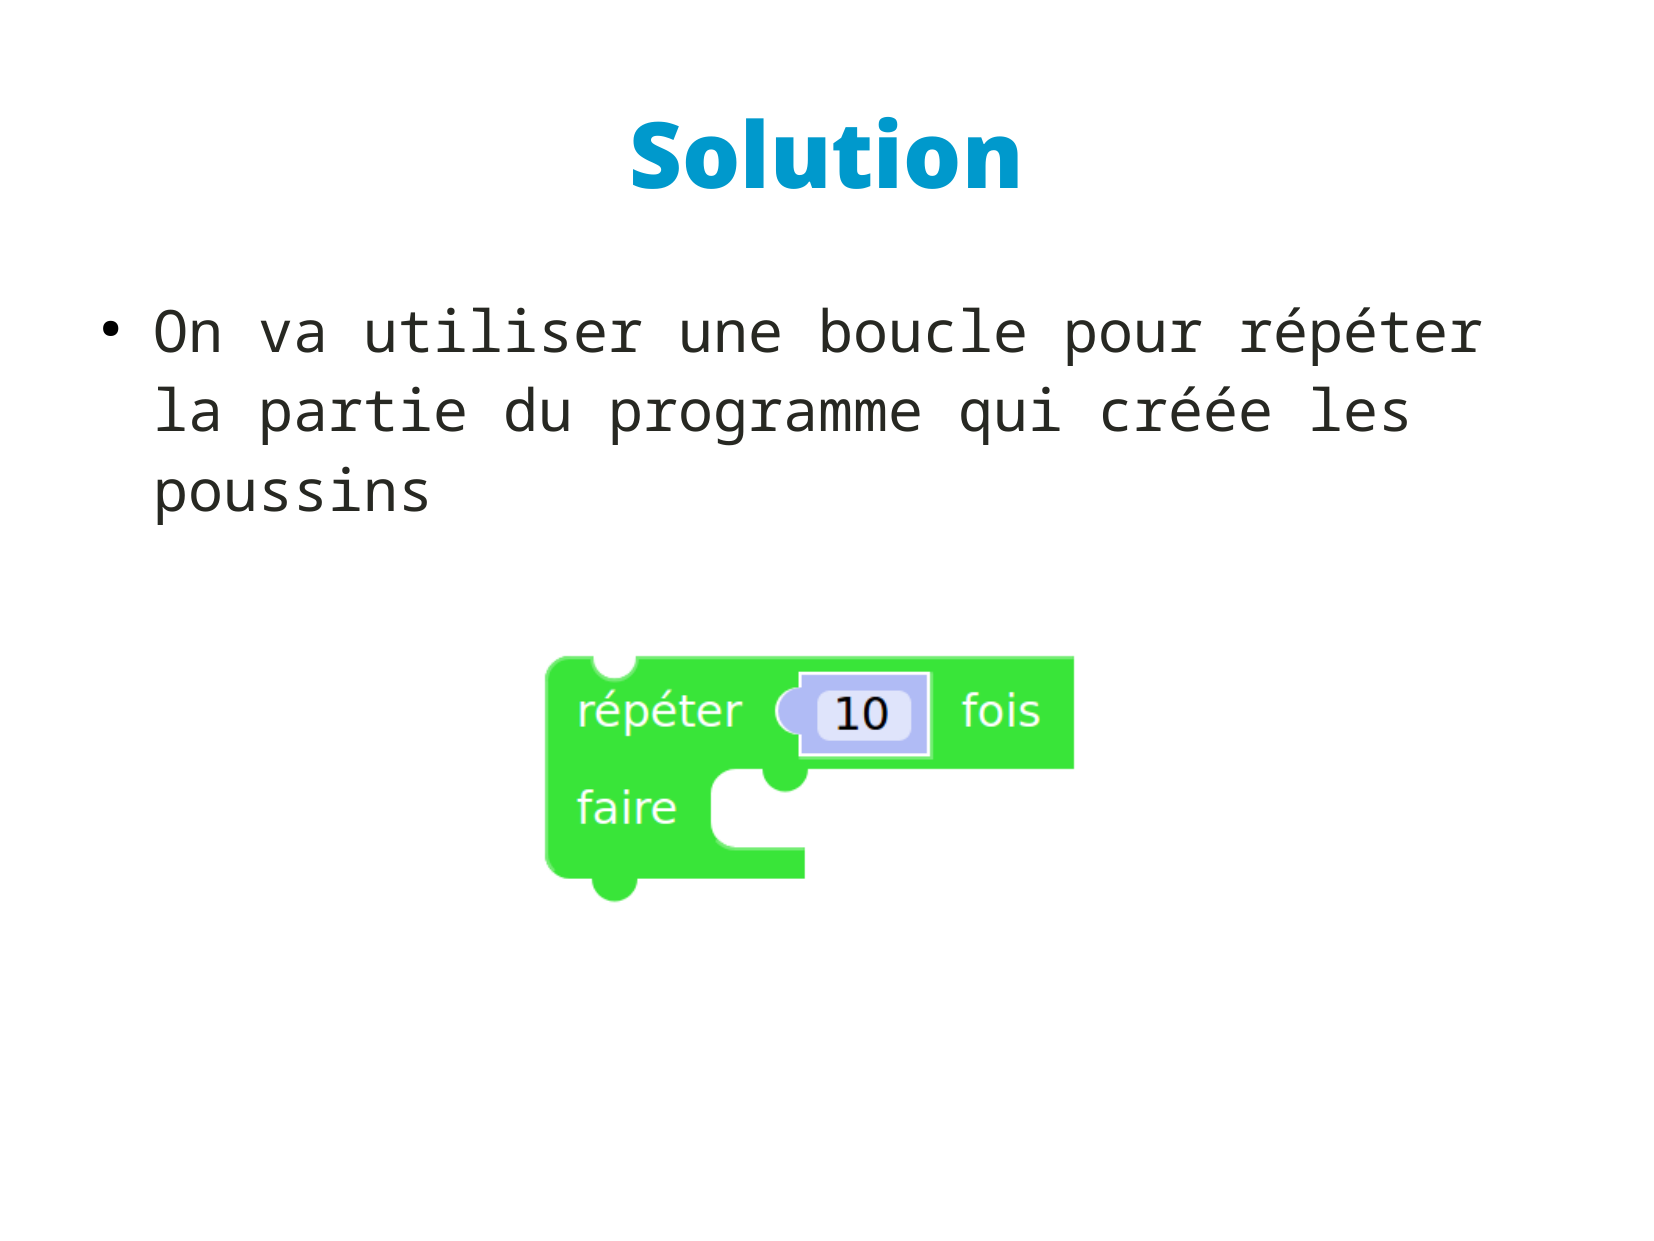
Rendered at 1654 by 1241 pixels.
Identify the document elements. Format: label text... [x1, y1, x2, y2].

list On va utiliser une boucle pour répéter la partie du programme qui créée les poussins [82, 290, 1571, 1010]
title Solution [82, 49, 1571, 257]
picture [514, 625, 1140, 926]
